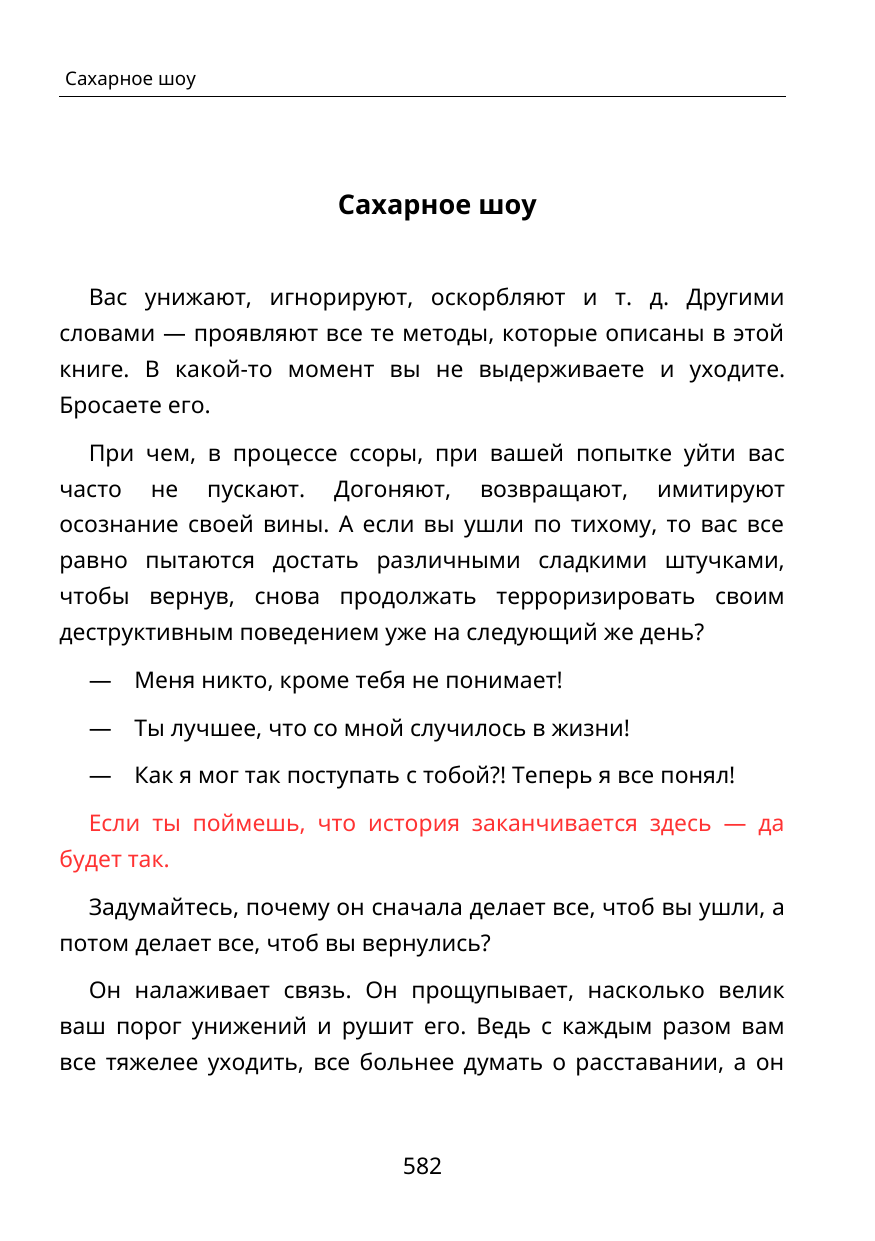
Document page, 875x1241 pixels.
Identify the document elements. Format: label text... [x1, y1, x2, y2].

list Ты лучшее, что со мной случилось в жизни! [59, 712, 786, 743]
text Задумайтесь, почему он сначала делает все, чтоб вы ушли, а потом делает все, чтоб вы вернулись? [59, 891, 786, 958]
text При чем, в процессе ссоры, при вашей попытке уйти вас часто не пускают. Догоняют, возвращают, имитируют осознание своей вины. А если вы ушли по тихому, то вас все равно пытаются достать различными сладкими штучками, чтобы вернув, снова продолжать терроризировать своим деструктивным поведением уже на следующий же день? [59, 437, 786, 647]
text Вас унижают, игнорируют, оскорбляют и т. д. Другими словами — проявляют все те методы, которые описаны в этой книге. В какой-то момент вы не выдерживаете и уходите. Бросаете его. [59, 281, 786, 420]
list Меня никто, кроме тебя не понимает! [59, 664, 786, 695]
text Он налаживает связь. Он прощупывает, насколько велик ваш порог унижений и рушит его. Ведь с каждым разом вам все тяжелее уходить, все больнее думать о расставании, а он [59, 974, 786, 1077]
subtitle Сахарное шоу [59, 185, 786, 222]
list Как я мог так поступать с тобой?! Теперь я все понял! [59, 759, 786, 791]
text Если ты поймешь, что история заканчивается здесь — да будет так. [59, 807, 786, 874]
